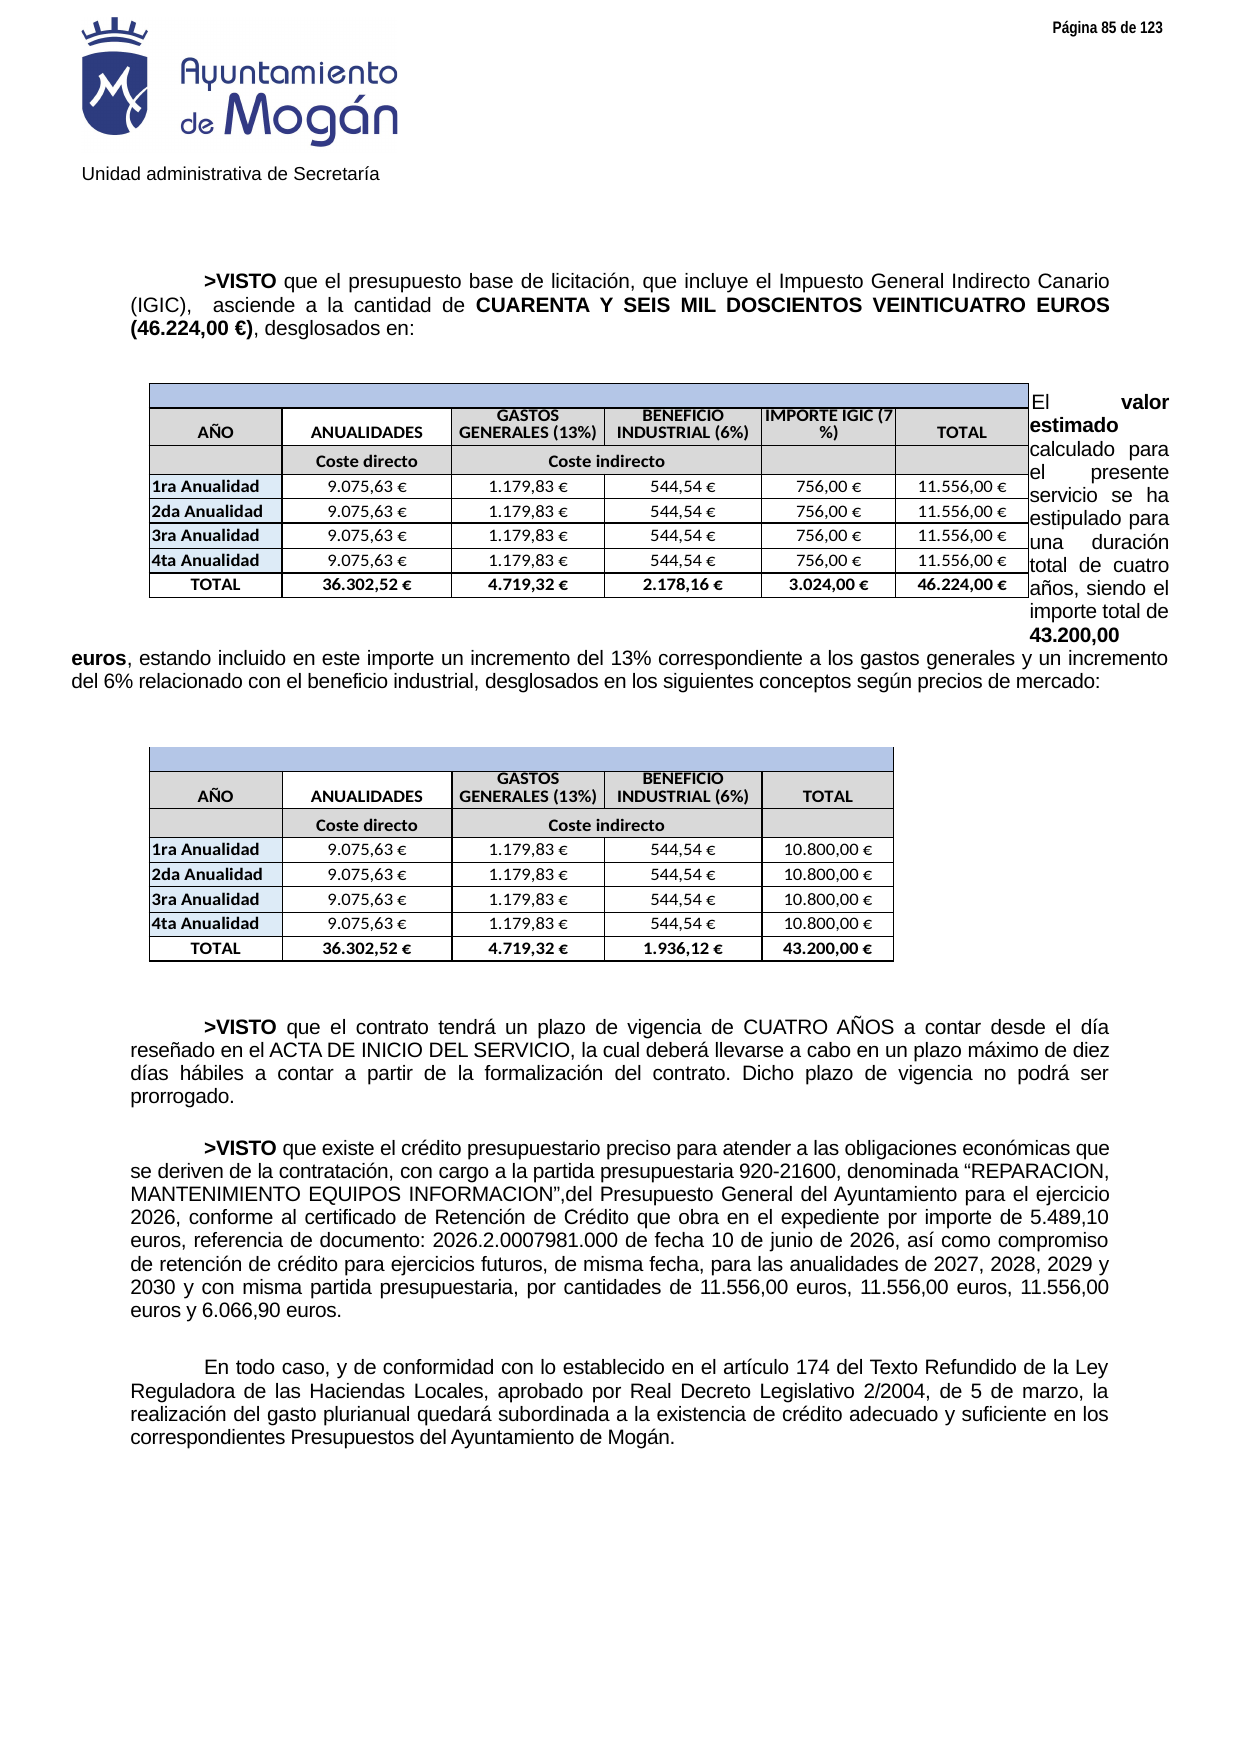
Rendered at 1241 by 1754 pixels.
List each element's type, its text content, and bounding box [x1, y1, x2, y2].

text En todo caso, y de conformidad con lo establecido en el artículo 174 del Texto Refundido de la Ley Reguladora de las Haciendas Locales, aprobado por Real Decreto Legislativo 2/2004, de 5 de marzo, la realización del gasto plurianual quedará subordinada a la existencia de crédito adecuado y suficiente en los correspondientes Presupuestos del Ayuntamiento de Mogán. [130, 1356, 1110, 1449]
picture [81, 17, 398, 153]
text >VISTO que el contrato tendrá un plazo de vigencia de CUATRO AÑOS a contar desde el día reseñado en el ACTA DE INICIO DEL SERVICIO, la cual deberá llevarse a cabo en un plazo máximo de diez días hábiles a contar a partir de la formalización del contrato. Dicho plazo de vigencia no podrá ser prorrogado. [130, 1015, 1110, 1108]
text >VISTO que existe el crédito presupuestario preciso para atender a las obligaciones económicas que se deriven de la contratación, con cargo a la partida presupuestaria 920-21600, denominada “REPARACION, MANTENIMIENTO EQUIPOS INFORMACION”,del Presupuesto General del Ayuntamiento para el ejercicio 2026, conforme al certificado de Retención de Crédito que obra en el expediente por importe de 5.489,10 euros, referencia de documento: 2026.2.0007981.000 de fecha 10 de junio de 2026, así como compromiso de retención de crédito para ejercicios futuros, de misma fecha, para las anualidades de 2027, 2028, 2029 y 2030 y con misma partida presupuestaria, por cantidades de 11.556,00 euros, 11.556,00 euros, 11.556,00 euros y 6.066,90 euros. [130, 1136, 1110, 1322]
text >VISTO que el presupuesto base de licitación, que incluye el Impuesto General Indirecto Canario (IGIC), asciende a la cantidad de CUARENTA Y SEIS MIL DOSCIENTOS VEINTICUATRO EUROS (46.224,00 €), desglosados en: siguientes importes: [130, 270, 1110, 340]
text El valor estimado calculado para el presente servicio se ha estipulado para una duración total de cuatro años, siendo el importe total de 43.200,00 euros, estando incluido en este importe un incremento del 13% correspondiente a los gastos generales y un incremento del 6% relacionado con el beneficio industrial, desglosados en los siguientes conceptos según precios de mercado: [71, 391, 1169, 693]
